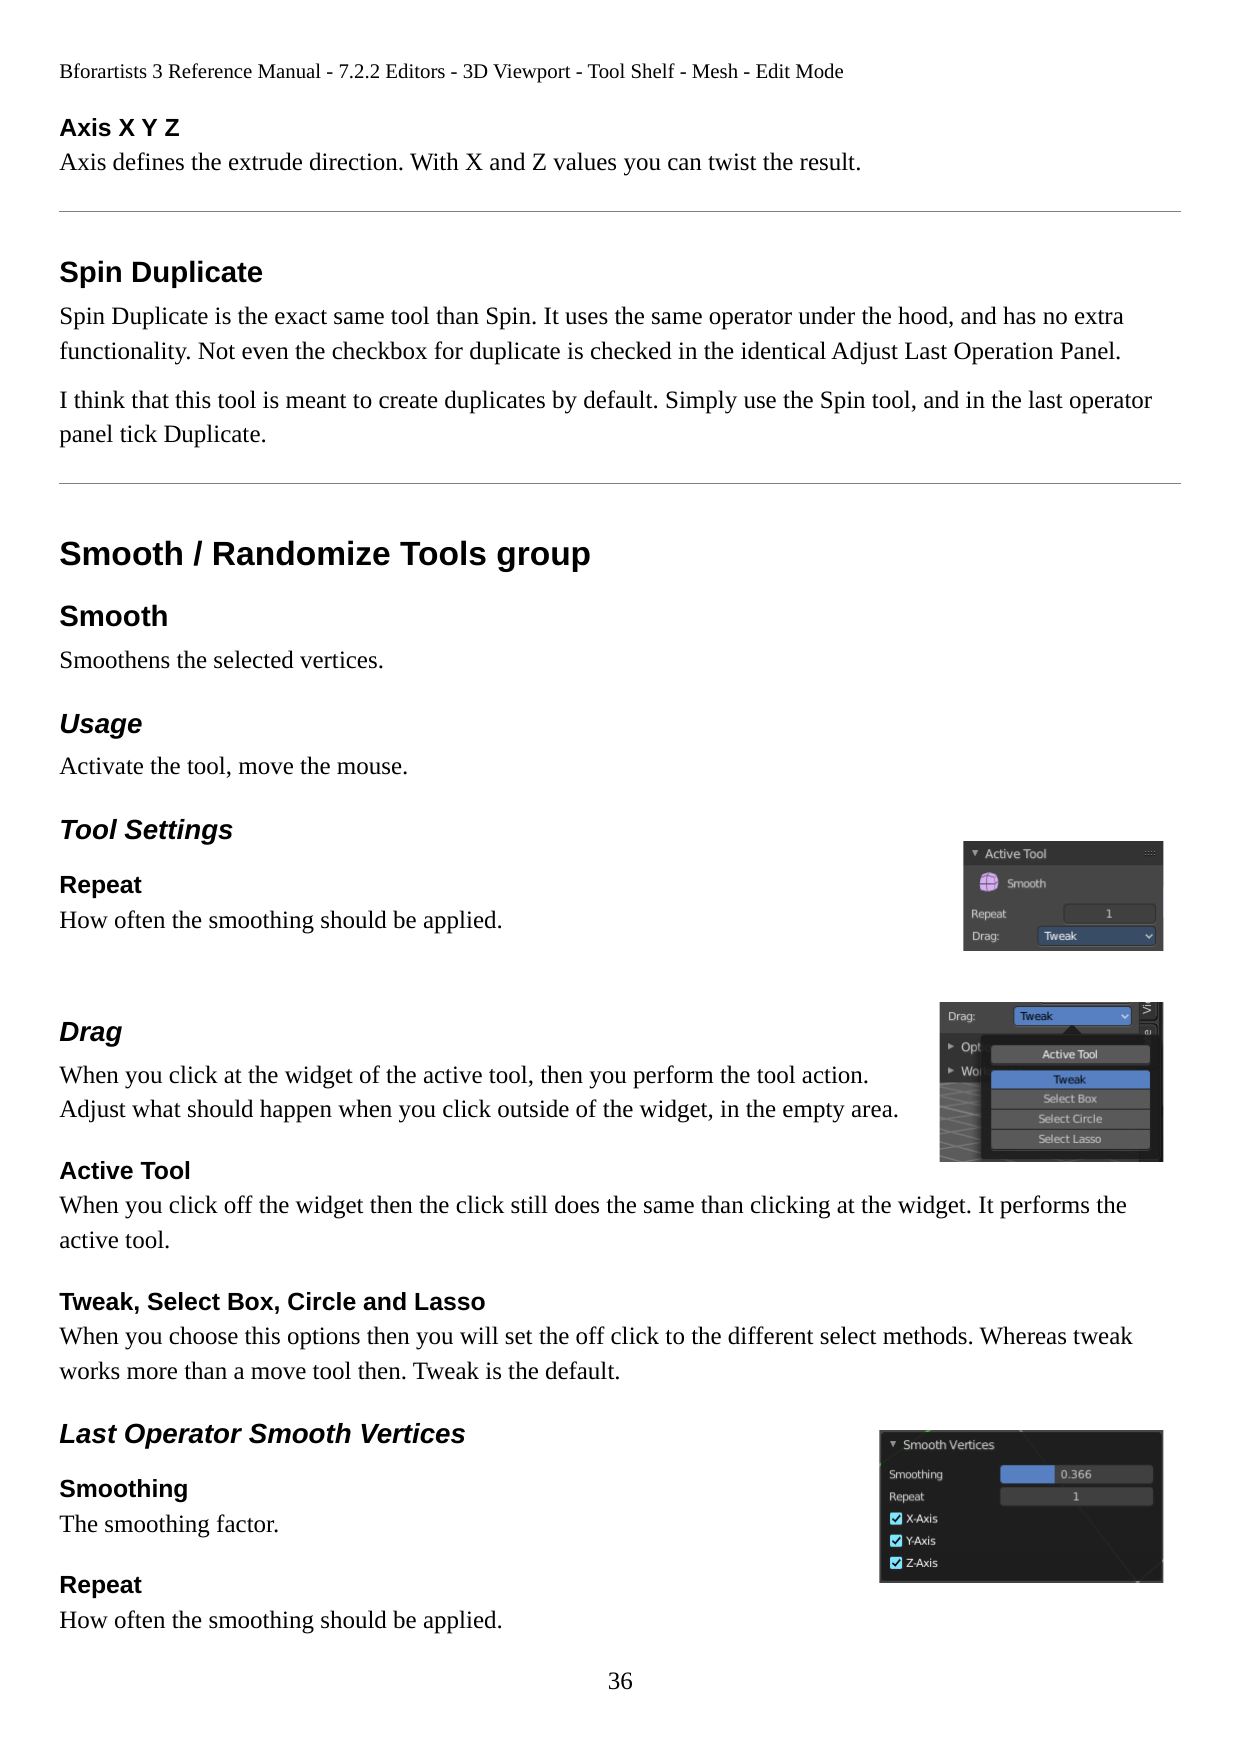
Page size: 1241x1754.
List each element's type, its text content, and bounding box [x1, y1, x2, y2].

text When you click at the widget of the active tool, then you perform the tool action. Adjust what should happen when you click outside of the widget, in the empty area. [59, 1060, 939, 1123]
text [1164, 1509, 1181, 1538]
text When you choose this options then you will set the off click to the different select methods. Whereas tweak works more than a move tool then. Tweak is the default. [59, 1321, 1181, 1384]
subtitle Smooth [59, 599, 1181, 633]
text How often the smoothing should be applied. [59, 905, 963, 933]
subtitle Spin Duplicate [59, 255, 1181, 289]
text Spin Duplicate is the exact same tool than Spin. It uses the same operator under the hood, and has no extra functionality. Not even the checkbox for duplicate is checked in the identical Adjust Last Operation Panel. [59, 301, 1181, 365]
text Smoothens the selected vertices. [59, 646, 1181, 674]
text I think that this tool is meant to create duplicates by default. Simply use the Spin tool, and in the last operator panel tick Duplicate. [59, 385, 1181, 448]
subtitle [1164, 1474, 1181, 1503]
text When you click off the widget then the click still does the same than clicking at the widget. It performs the active tool. [59, 1191, 1181, 1254]
subtitle Drag [59, 1015, 939, 1047]
subtitle Smooth / Randomize Tools group [59, 533, 1181, 572]
text The smoothing factor. [59, 1509, 879, 1538]
text How often the smoothing should be applied. [59, 1605, 1181, 1634]
subtitle [1164, 1015, 1181, 1047]
subtitle Axis X Y Z [59, 113, 1181, 141]
subtitle Repeat [59, 1571, 1181, 1599]
subtitle Smoothing [59, 1474, 879, 1503]
subtitle Repeat [59, 870, 963, 898]
subtitle [1164, 870, 1181, 898]
subtitle Tweak, Select Box, Circle and Lasso [59, 1287, 1181, 1315]
subtitle Usage [59, 707, 1181, 739]
picture [879, 1430, 1164, 1583]
picture [939, 1002, 1164, 1162]
text Axis defines the extrude direction. With X and Z values you can twist the result. [59, 147, 1181, 176]
text Activate the tool, move the mouse. [59, 751, 1181, 780]
subtitle Active Tool [59, 1156, 1181, 1184]
subtitle Last Operator Smooth Vertices [59, 1417, 1181, 1449]
subtitle Tool Settings [59, 813, 1181, 845]
picture [963, 841, 1164, 951]
